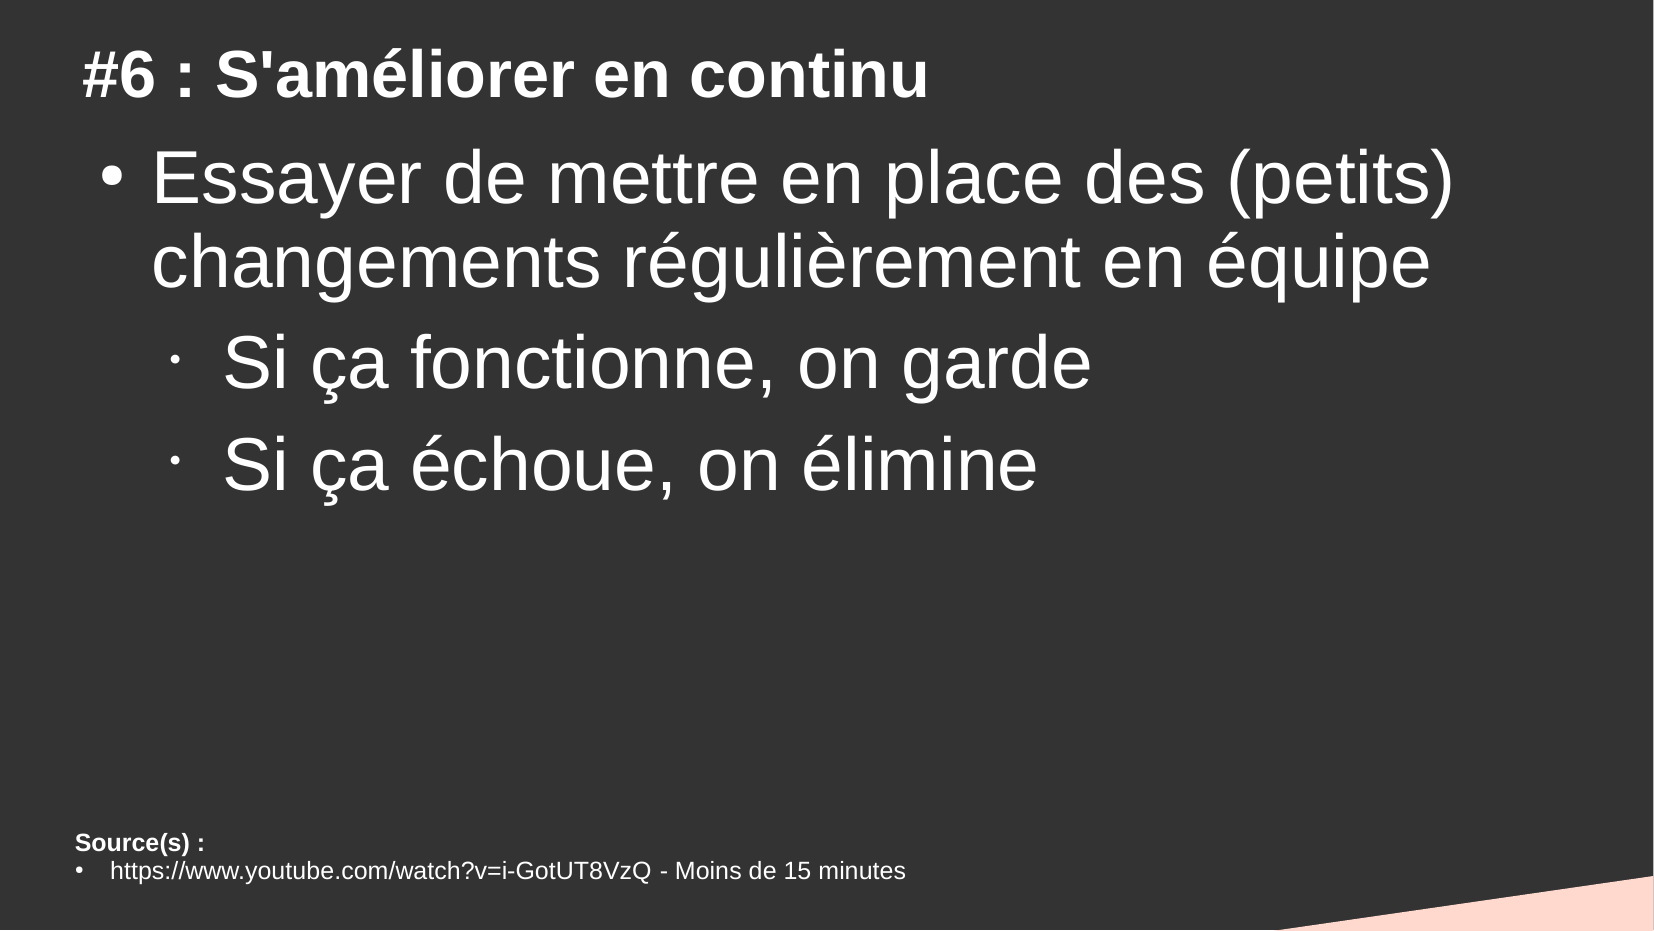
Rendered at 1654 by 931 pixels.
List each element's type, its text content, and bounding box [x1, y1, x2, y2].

text_box [1272, 875, 1654, 931]
title #6 : S'améliorer en continu [82, 37, 1619, 119]
list Essayer de mettre en place des (petits) changements régulièrement en équipe Si ça fonctionne, on garde Si ça échoue, on élimine [80, 135, 1620, 777]
text_box Source(s) : https://www.youtube.com/watch?v=i-GotUT8VzQ - Moins de 15 minutes [60, 821, 1546, 921]
